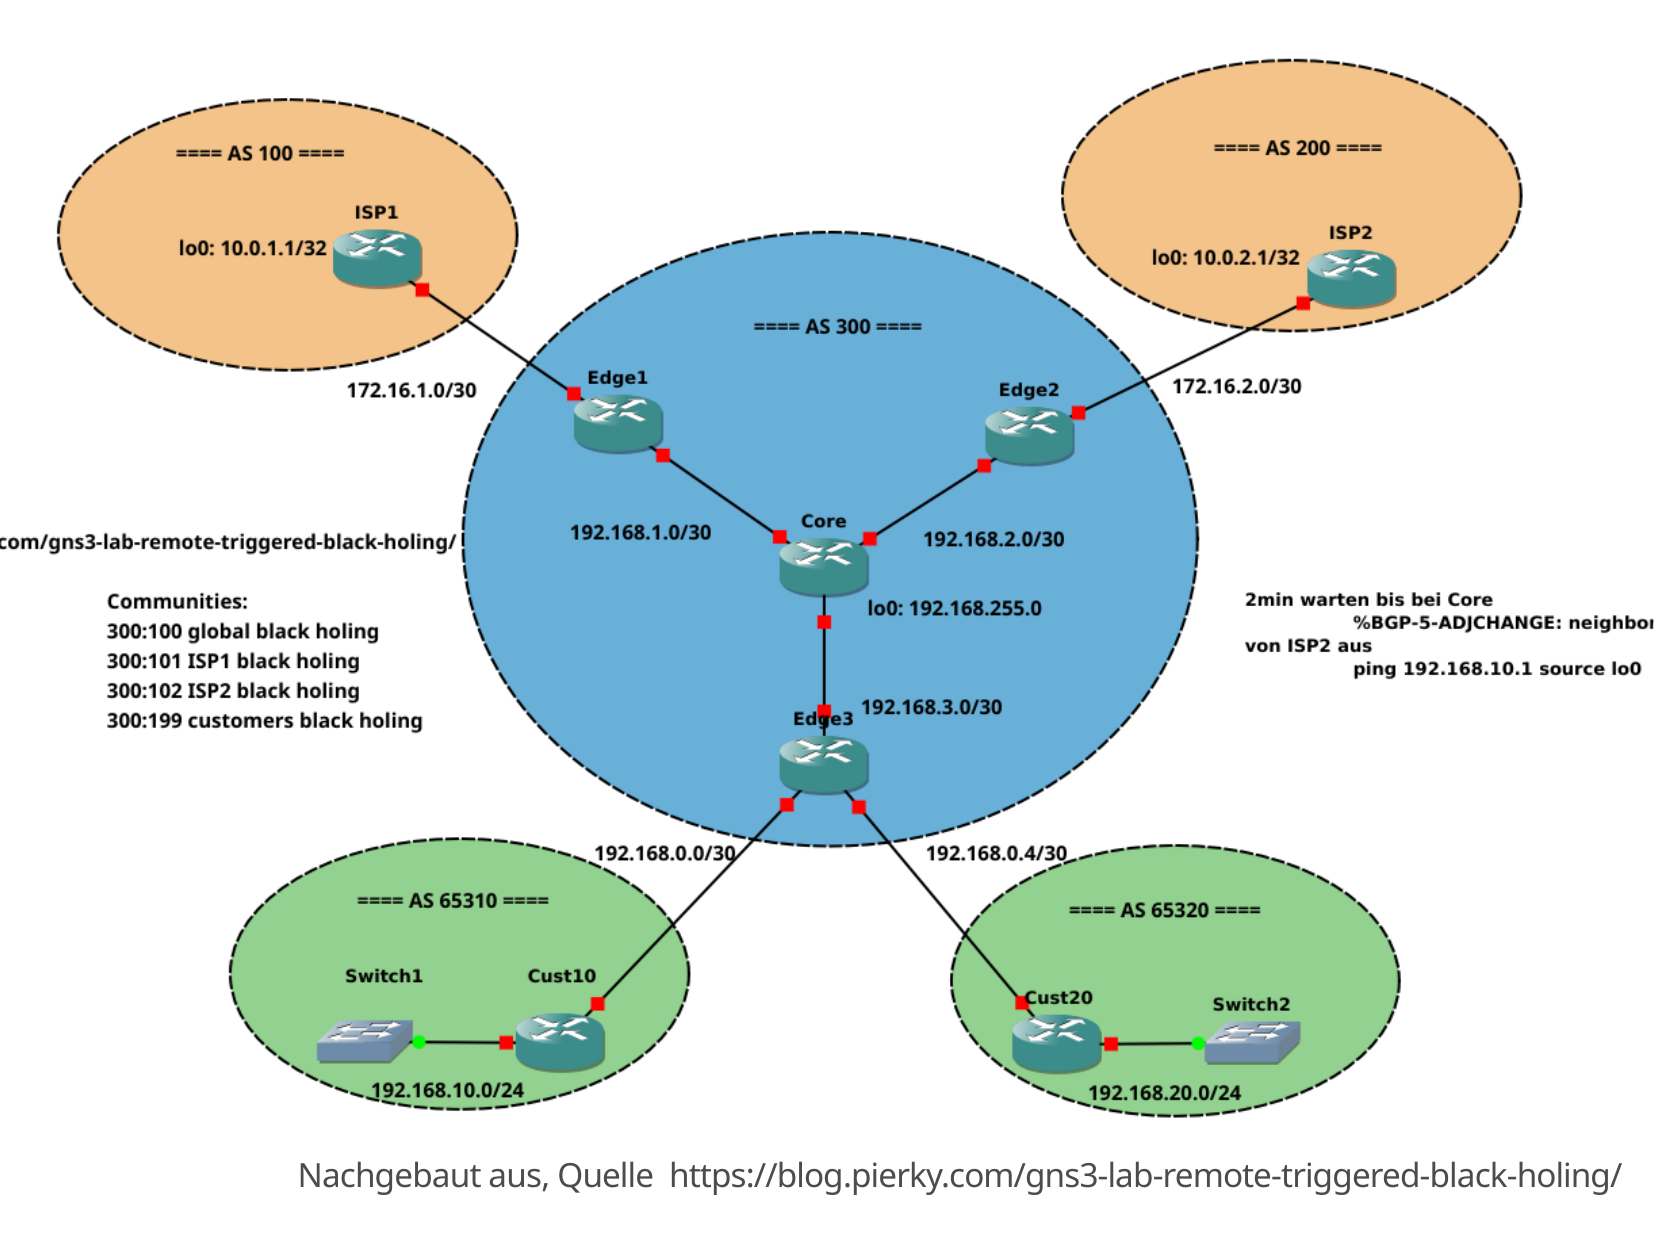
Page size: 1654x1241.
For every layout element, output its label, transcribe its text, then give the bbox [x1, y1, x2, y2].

picture [0, 32, 1654, 1241]
text_box Nachgebaut aus, Quelle https://blog.pierky.com/gns3-lab-remote-triggered-black-holing/ [118, 1145, 1639, 1205]
